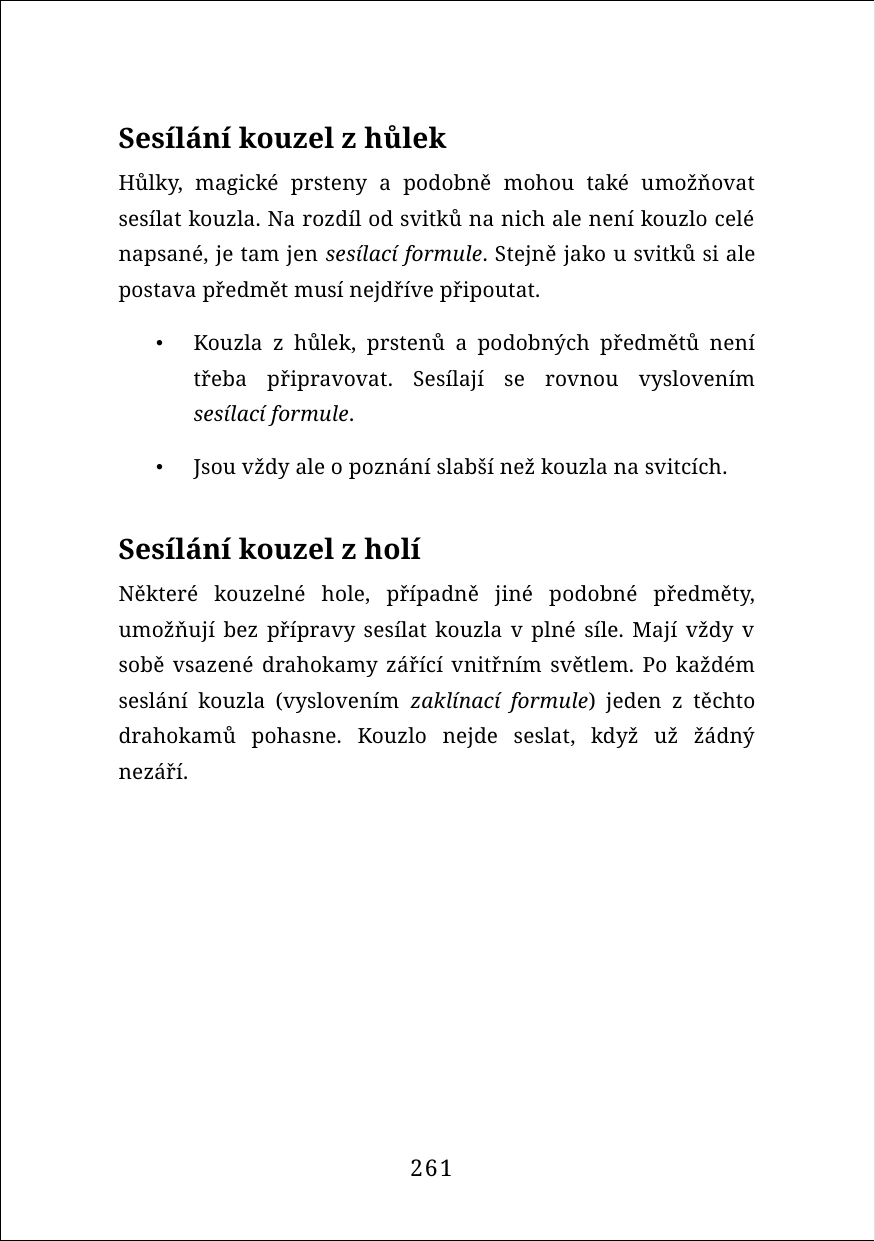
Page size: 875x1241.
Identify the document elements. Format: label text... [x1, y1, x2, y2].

list Jsou vždy ale o poznání slabší než kouzla na svitcích. [156, 452, 756, 481]
subtitle Sesílání kouzel z hůlek [118, 118, 756, 157]
subtitle Sesílání kouzel z holí [118, 529, 756, 568]
text Některé kouzelné hole, případně jiné podobné předměty, umožňují bez přípravy sesílat kouzla v plné síle. Mají vždy v sobě vsazené drahokamy zářící vnitřním světlem. Po každém seslání kouzla (vyslovením zaklínací formule) jeden z těchto drahokamů pohasne. Kouzlo nejde seslat, když už žádný nezáří. [118, 579, 756, 785]
list Kouzla z hůlek, prstenů a podobných předmětů není třeba připravovat. Sesílají se rovnou vyslovením sesílací formule. [156, 328, 756, 428]
text Hůlky, magické prsteny a podobně mohou také umožňovat sesílat kouzla. Na rozdíl od svitků na nich ale není kouzlo celé napsané, je tam jen sesílací formule. Stejně jako u svitků si ale postava předmět musí nejdříve připoutat. [118, 168, 756, 303]
